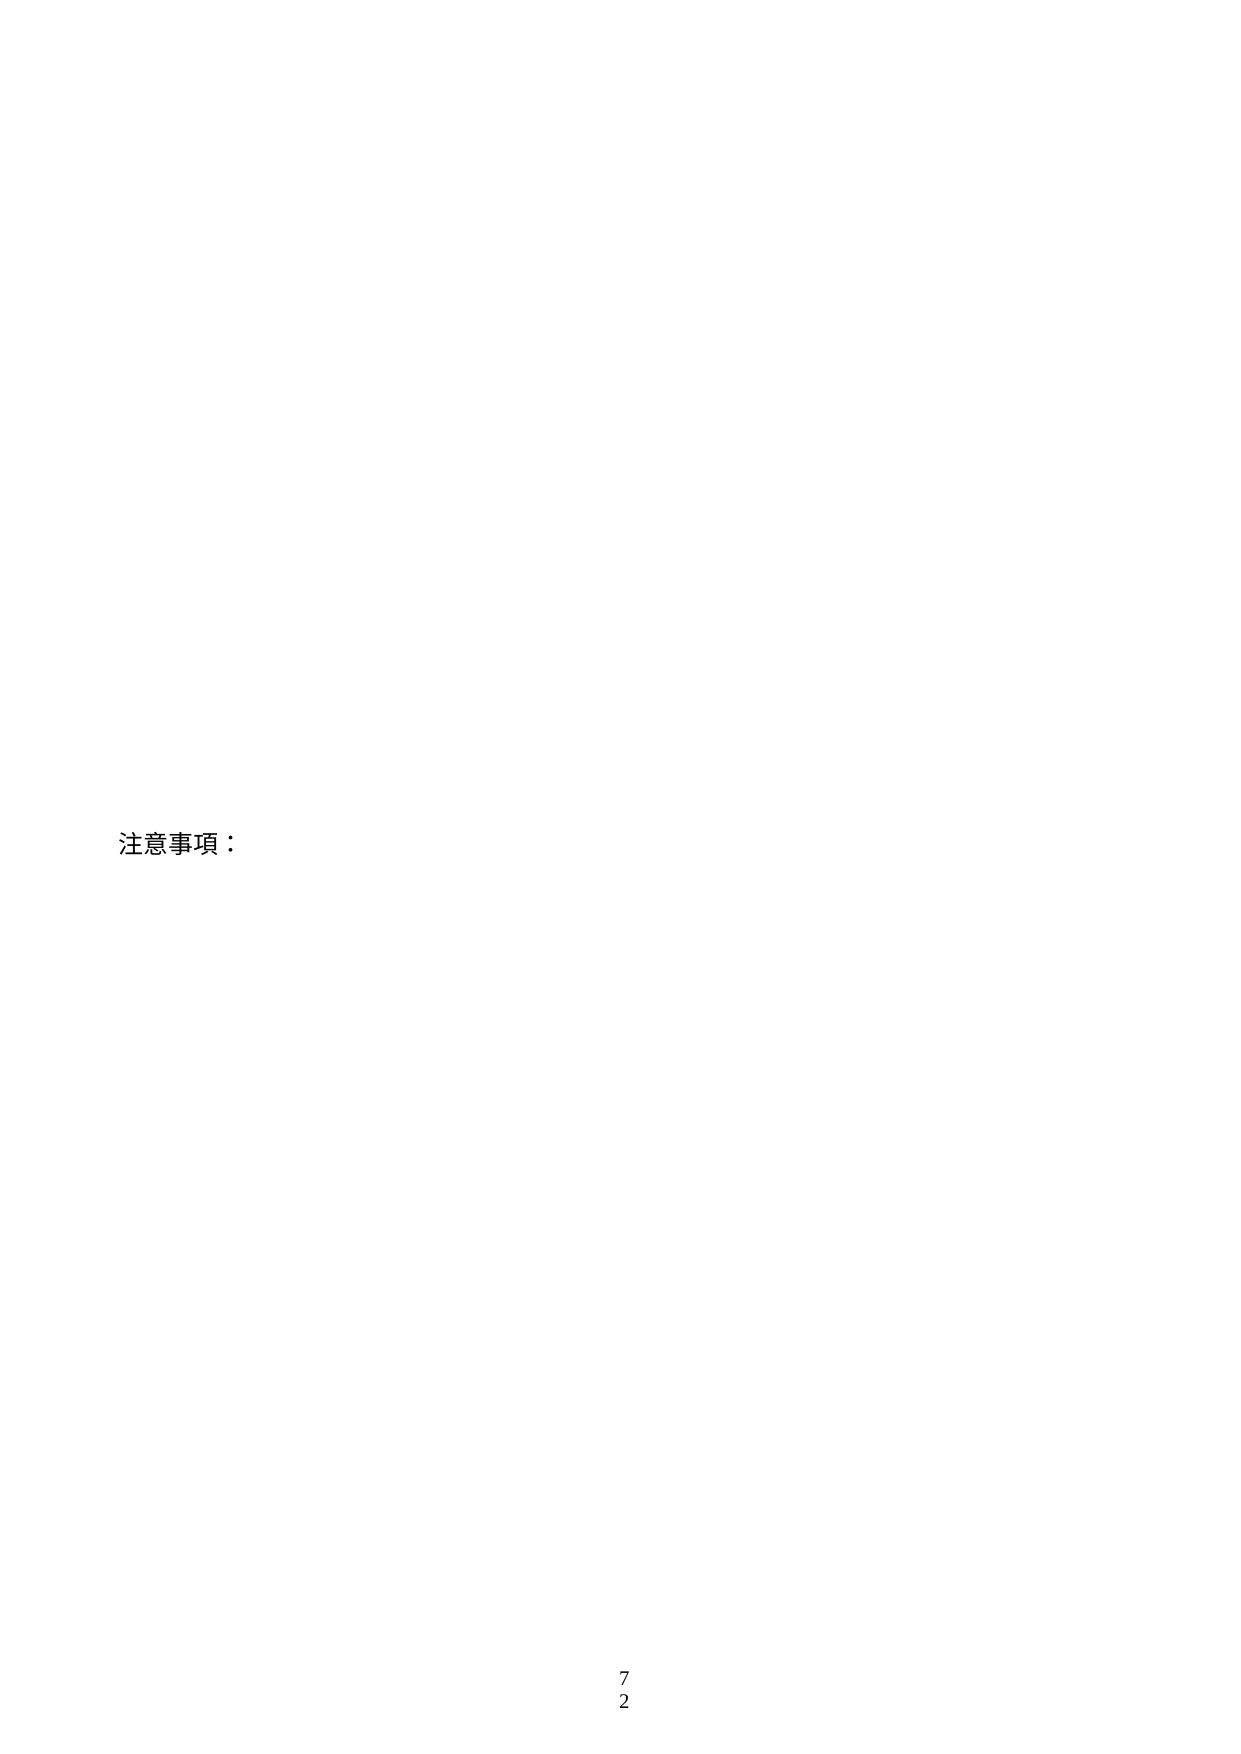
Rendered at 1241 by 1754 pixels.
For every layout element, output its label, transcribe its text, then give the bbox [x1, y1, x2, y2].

text 注意事項： [118, 801, 1122, 864]
